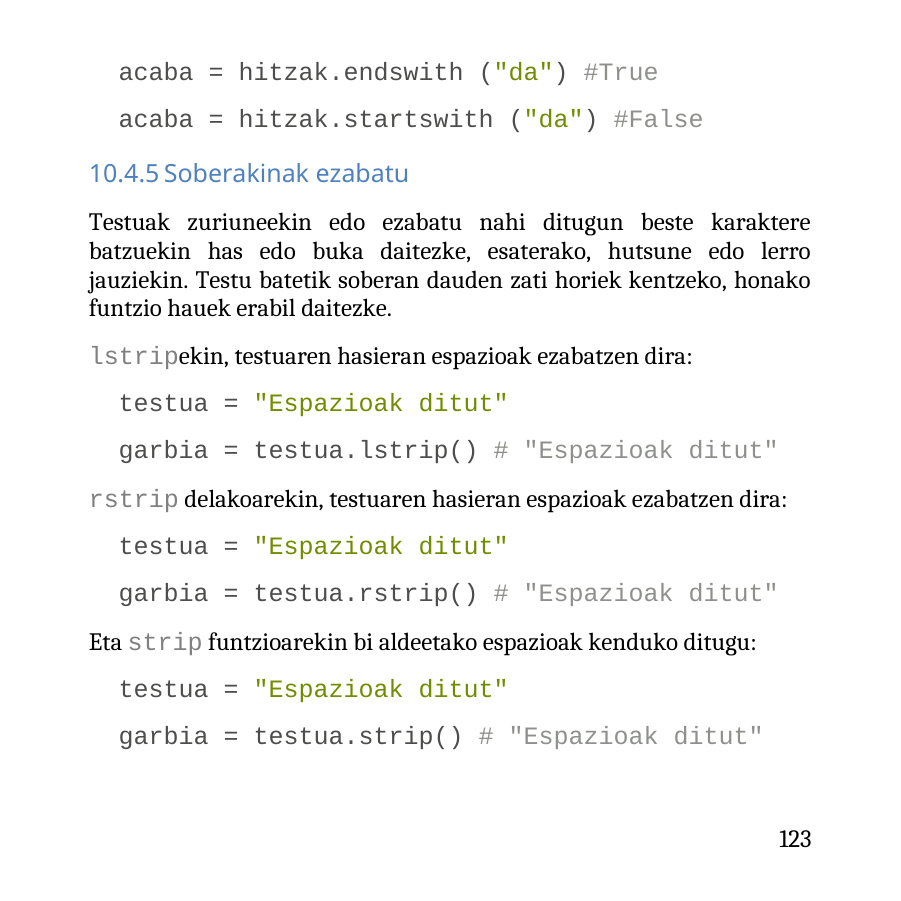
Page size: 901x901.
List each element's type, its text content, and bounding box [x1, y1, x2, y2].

text testua = "Espazioak ditut" [118, 676, 811, 705]
text lstripekin, testuaren hasieran espazioak ezabatzen dira: [89, 342, 811, 372]
text garbia = testua.rstrip() # "Espazioak ditut" [118, 581, 811, 609]
text testua = "Espazioak ditut" [118, 391, 811, 419]
text testua = "Espazioak ditut" [118, 533, 811, 562]
text acaba = hitzak.endswith ("da") #True [118, 59, 811, 87]
text garbia = testua.lstrip() # "Espazioak ditut" [118, 438, 811, 466]
text rstrip delakoarekin, testuaren hasieran espazioak ezabatzen dira: [89, 485, 811, 515]
text acaba = hitzak.startswith ("da") #False [118, 106, 811, 134]
subtitle Soberakinak ezabatu [89, 155, 811, 189]
text Eta strip funtzioarekin bi aldeetako espazioak kenduko ditugu: [89, 628, 811, 658]
text Testuak zuriuneekin edo ezabatu nahi ditugun beste karaktere batzuekin has edo buka daitezke, esaterako, hutsune edo lerro jauziekin. Testu batetik soberan dauden zati horiek kentzeko, honako funtzio hauek erabil daitezke. [89, 208, 811, 323]
text garbia = testua.strip() # "Espazioak ditut" [118, 723, 811, 752]
